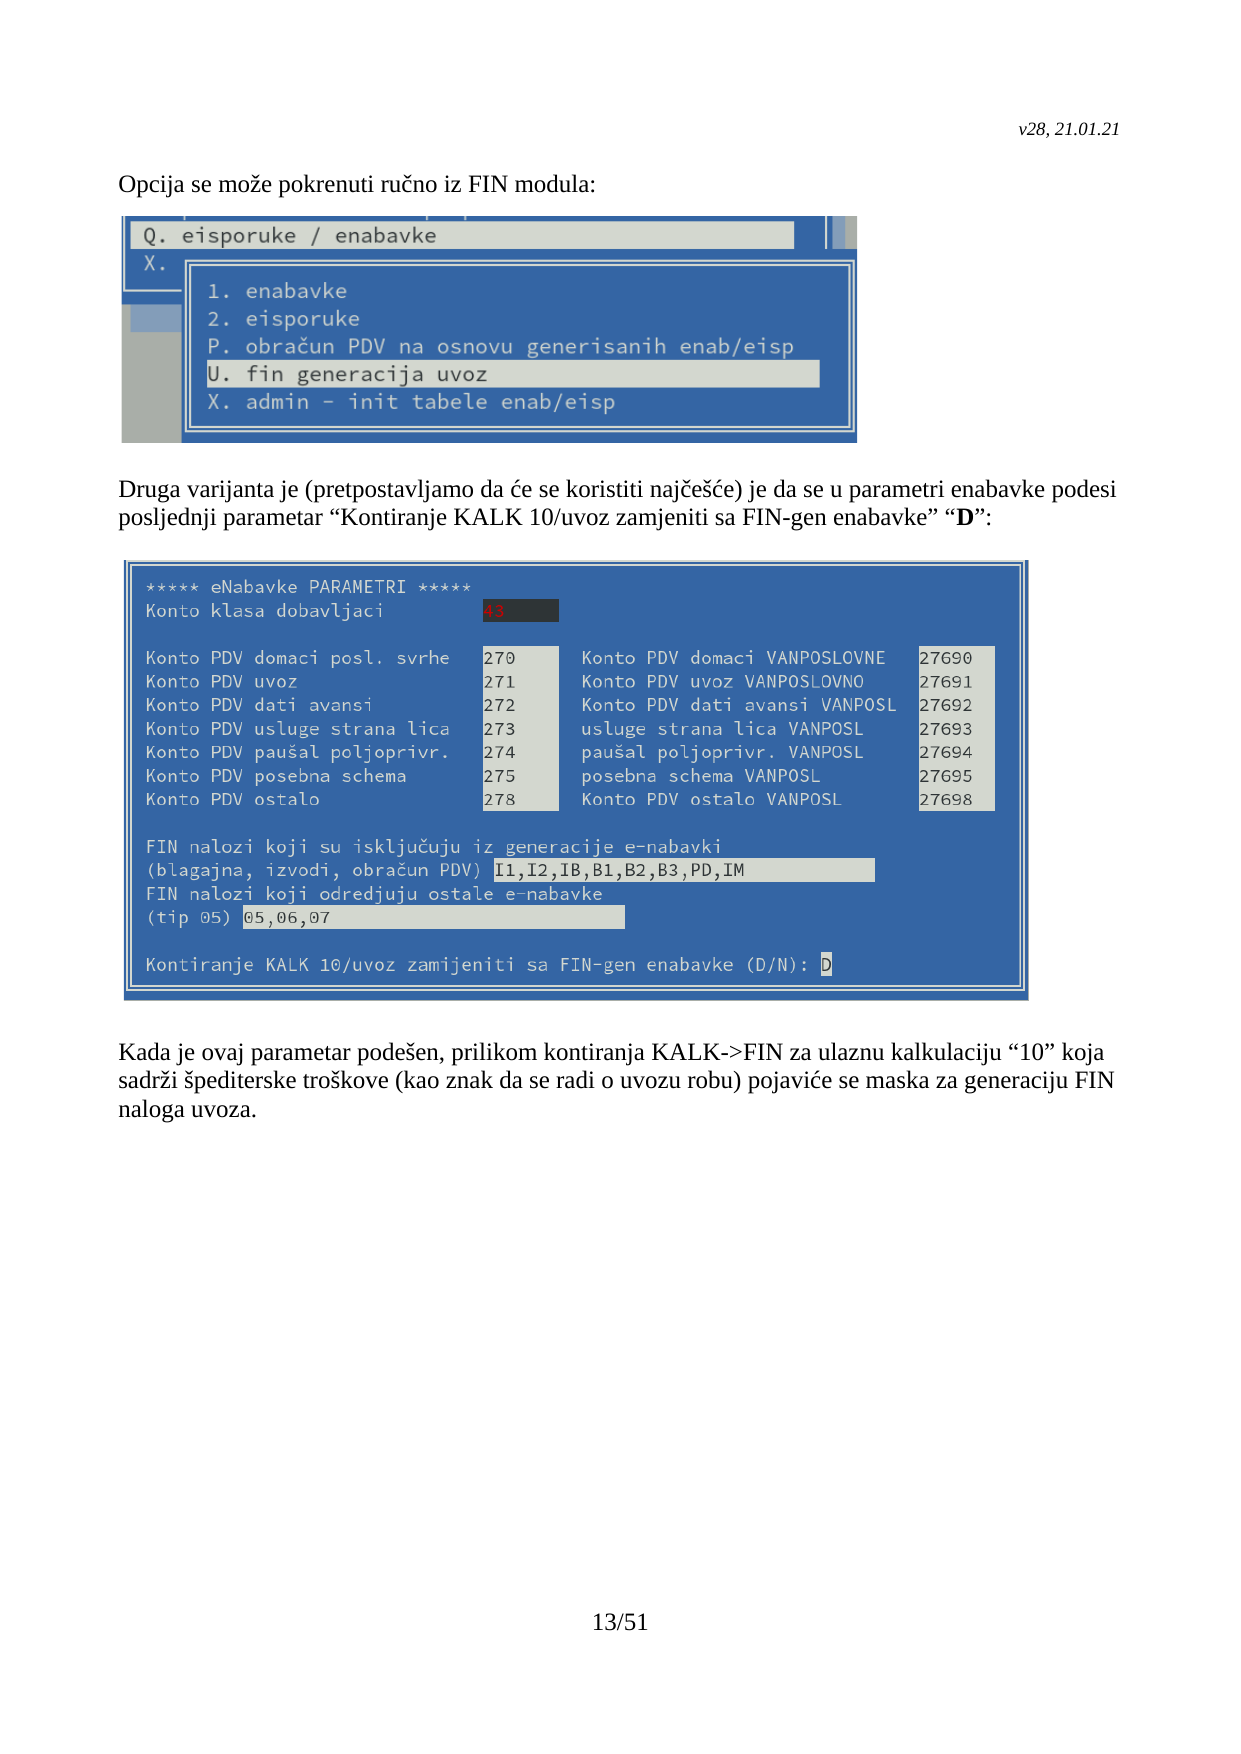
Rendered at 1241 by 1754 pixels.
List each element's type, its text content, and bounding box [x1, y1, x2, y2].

picture [121, 216, 858, 443]
picture [123, 560, 1029, 1001]
text Opcija se može pokrenuti ručno iz FIN modula: [118, 169, 1122, 198]
text Druga varijanta je (pretpostavljamo da će se koristiti najčešće) je da se u parametri enabavke podesi posljednji parametar “Kontiranje KALK 10/uvoz zamjeniti sa FIN-gen enabavke” “D”: [118, 474, 1122, 531]
text Kada je ovaj parametar podešen, prilikom kontiranja KALK->FIN za ulaznu kalkulaciju “10” koja sadrži špediterske troškove (kao znak da se radi o uvozu robu) pojaviće se maska za generaciju FIN naloga uvoza. [118, 1037, 1122, 1123]
